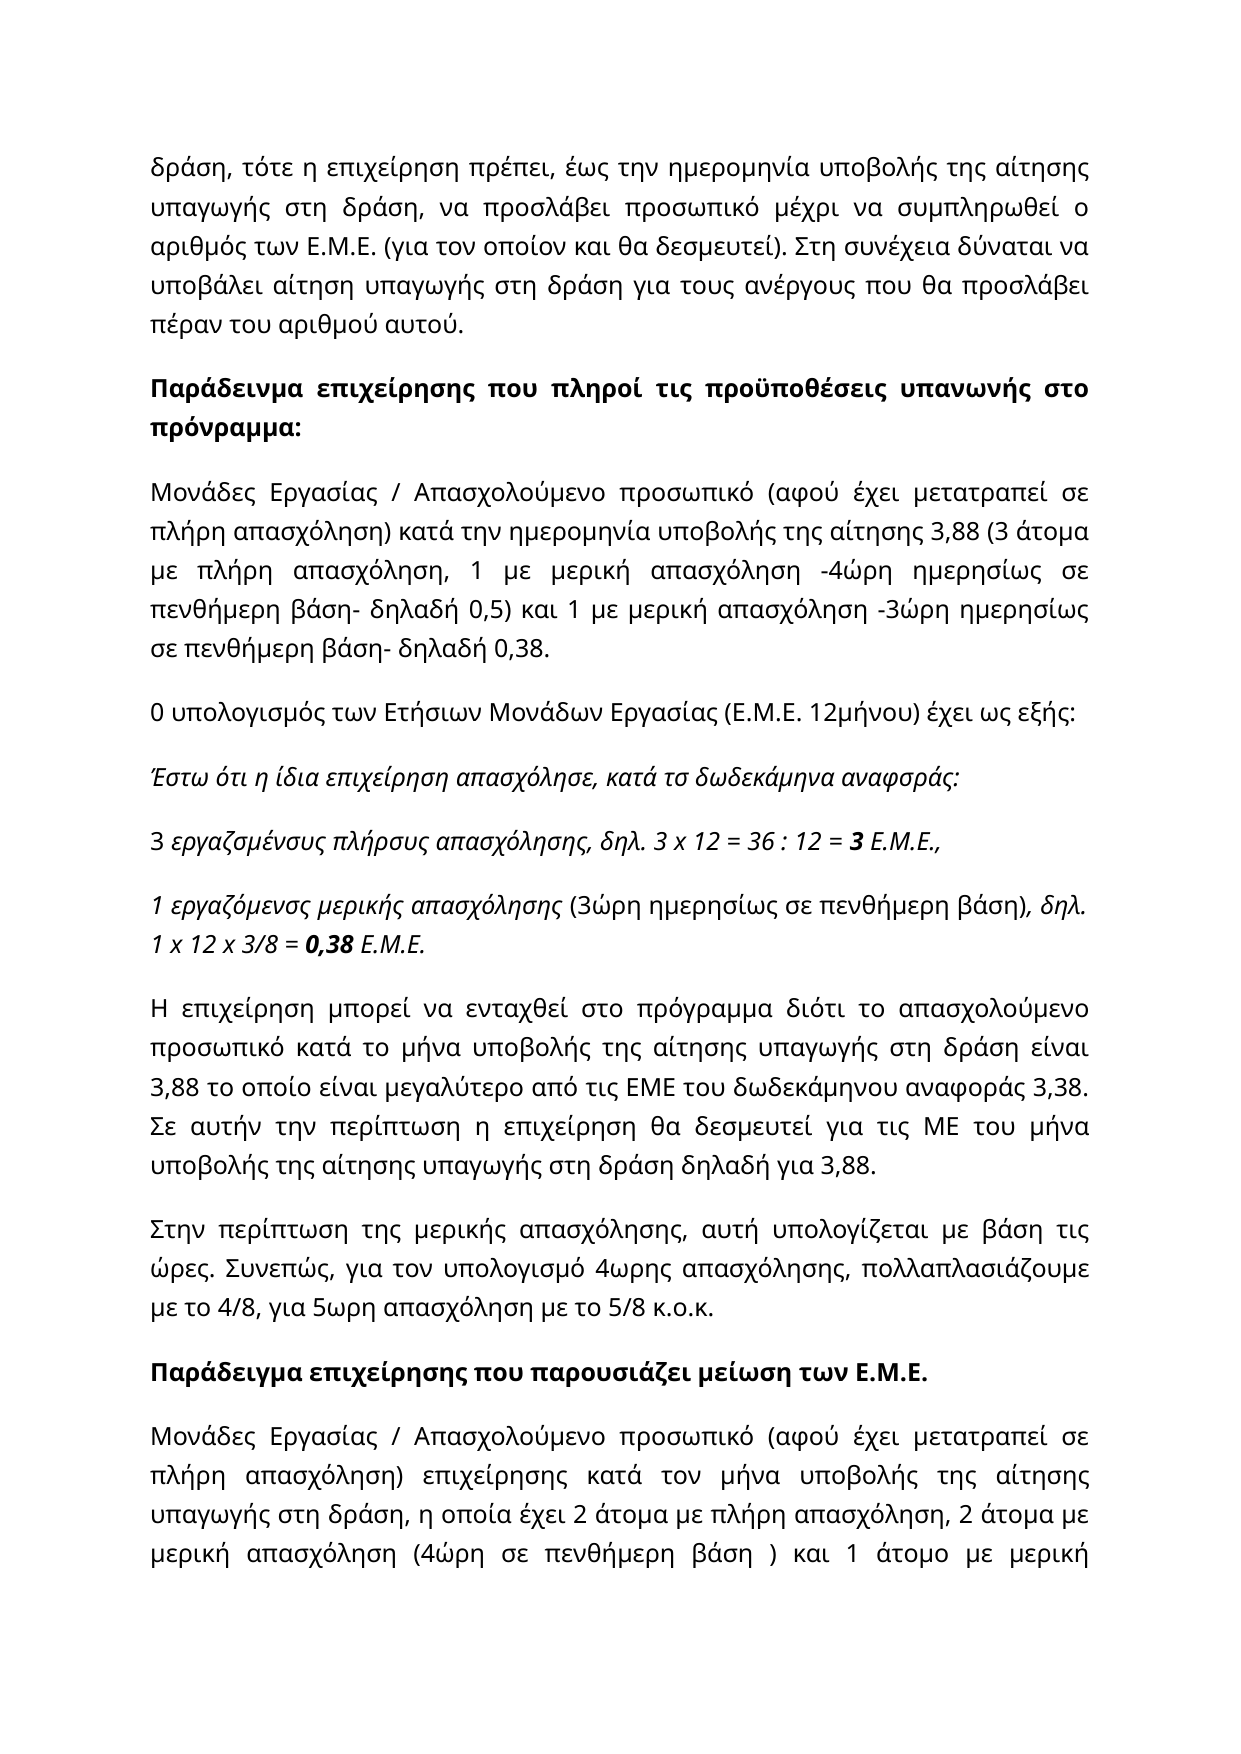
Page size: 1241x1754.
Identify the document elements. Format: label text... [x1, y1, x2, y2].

text Μονάδες Εργασίας / Απασχολούμενο προσωπικό (αφού έχει μετατραπεί σε πλήρη απασχόληση) κατά την ημερομηνία υποβολής της αίτησης 3,88 (3 άτομα με πλήρη απασχόληση, 1 με μερική απασχόληση -4ώρη ημερησίως σε πενθήμερη βάση- δηλαδή 0,5) και 1 με μερική απασχόληση -3ώρη ημερησίως σε πενθήμερη βάση- δηλαδή 0,38. [150, 474, 1090, 665]
text Παράδειγμα επιχείρησης που παρουσιάζει μείωση των E.M.E. [150, 1354, 1090, 1388]
text 3 εργαζσμένσυς πλήρσυς απασχόλησης, δηλ. 3 x 12 = 36 : 12 = 3 E.M.E., [150, 823, 1090, 857]
text 1 εργαζόμενσς μερικής απασχόλησης (3ώρη ημερησίως σε πενθήμερη βάση), δηλ. 1 x 12 x 3/8 = 0,38 E.M.E. [150, 887, 1090, 961]
text Παράδεινμα επιχείρησης που πληροί τις προϋποθέσεις υπανωνής στο πρόνραμμα: [150, 371, 1090, 444]
text Στην περίπτωση της μερικής απασχόλησης, αυτή υπολογίζεται με βάση τις ώρες. Συνεπώς, για τον υπολογισμό 4ωρης απασχόλησης, πολλαπλασιάζουμε με το 4/8, για 5ωρη απασχόληση με το 5/8 κ.ο.κ. [150, 1212, 1090, 1324]
text Μονάδες Εργασίας / Απασχολούμενο προσωπικό (αφού έχει μετατραπεί σε πλήρη απασχόληση) επιχείρησης κατά τον μήνα υποβολής της αίτησης υπαγωγής στη δράση, η οποία έχει 2 άτομα με πλήρη απασχόληση, 2 άτομα με μερική απασχόληση (4ώρη σε πενθήμερη βάση ) και 1 άτομο με μερική [150, 1418, 1090, 1570]
text 0 υπολογισμός των Ετήσιων Μονάδων Εργασίας (Ε.Μ.Ε. 12μήνου) έχει ως εξής: [150, 695, 1090, 729]
text Έστω ότι η ίδια επιχείρηση απασχόλησε, κατά τσ δωδεκάμηνα αναφσράς: [150, 759, 1090, 793]
text δράση, τότε η επιχείρηση πρέπει, έως την ημερομηνία υποβολής της αίτησης υπαγωγής στη δράση, να προσλάβει προσωπικό μέχρι να συμπληρωθεί ο αριθμός των Ε.Μ.Ε. (για τον οποίον και θα δεσμευτεί). Στη συνέχεια δύναται να υποβάλει αίτηση υπαγωγής στη δράση για τους ανέργους που θα προσλάβει πέραν του αριθμού αυτού. [150, 150, 1090, 341]
text Η επιχείρηση μπορεί να ενταχθεί στο πρόγραμμα διότι το απασχολούμενο προσωπικό κατά το μήνα υποβολής της αίτησης υπαγωγής στη δράση είναι 3,88 το οποίο είναι μεγαλύτερο από τις ΕΜΕ του δωδεκάμηνου αναφοράς 3,38. Σε αυτήν την περίπτωση η επιχείρηση θα δεσμευτεί για τις ΜΕ του μήνα υποβολής της αίτησης υπαγωγής στη δράση δηλαδή για 3,88. [150, 991, 1090, 1182]
